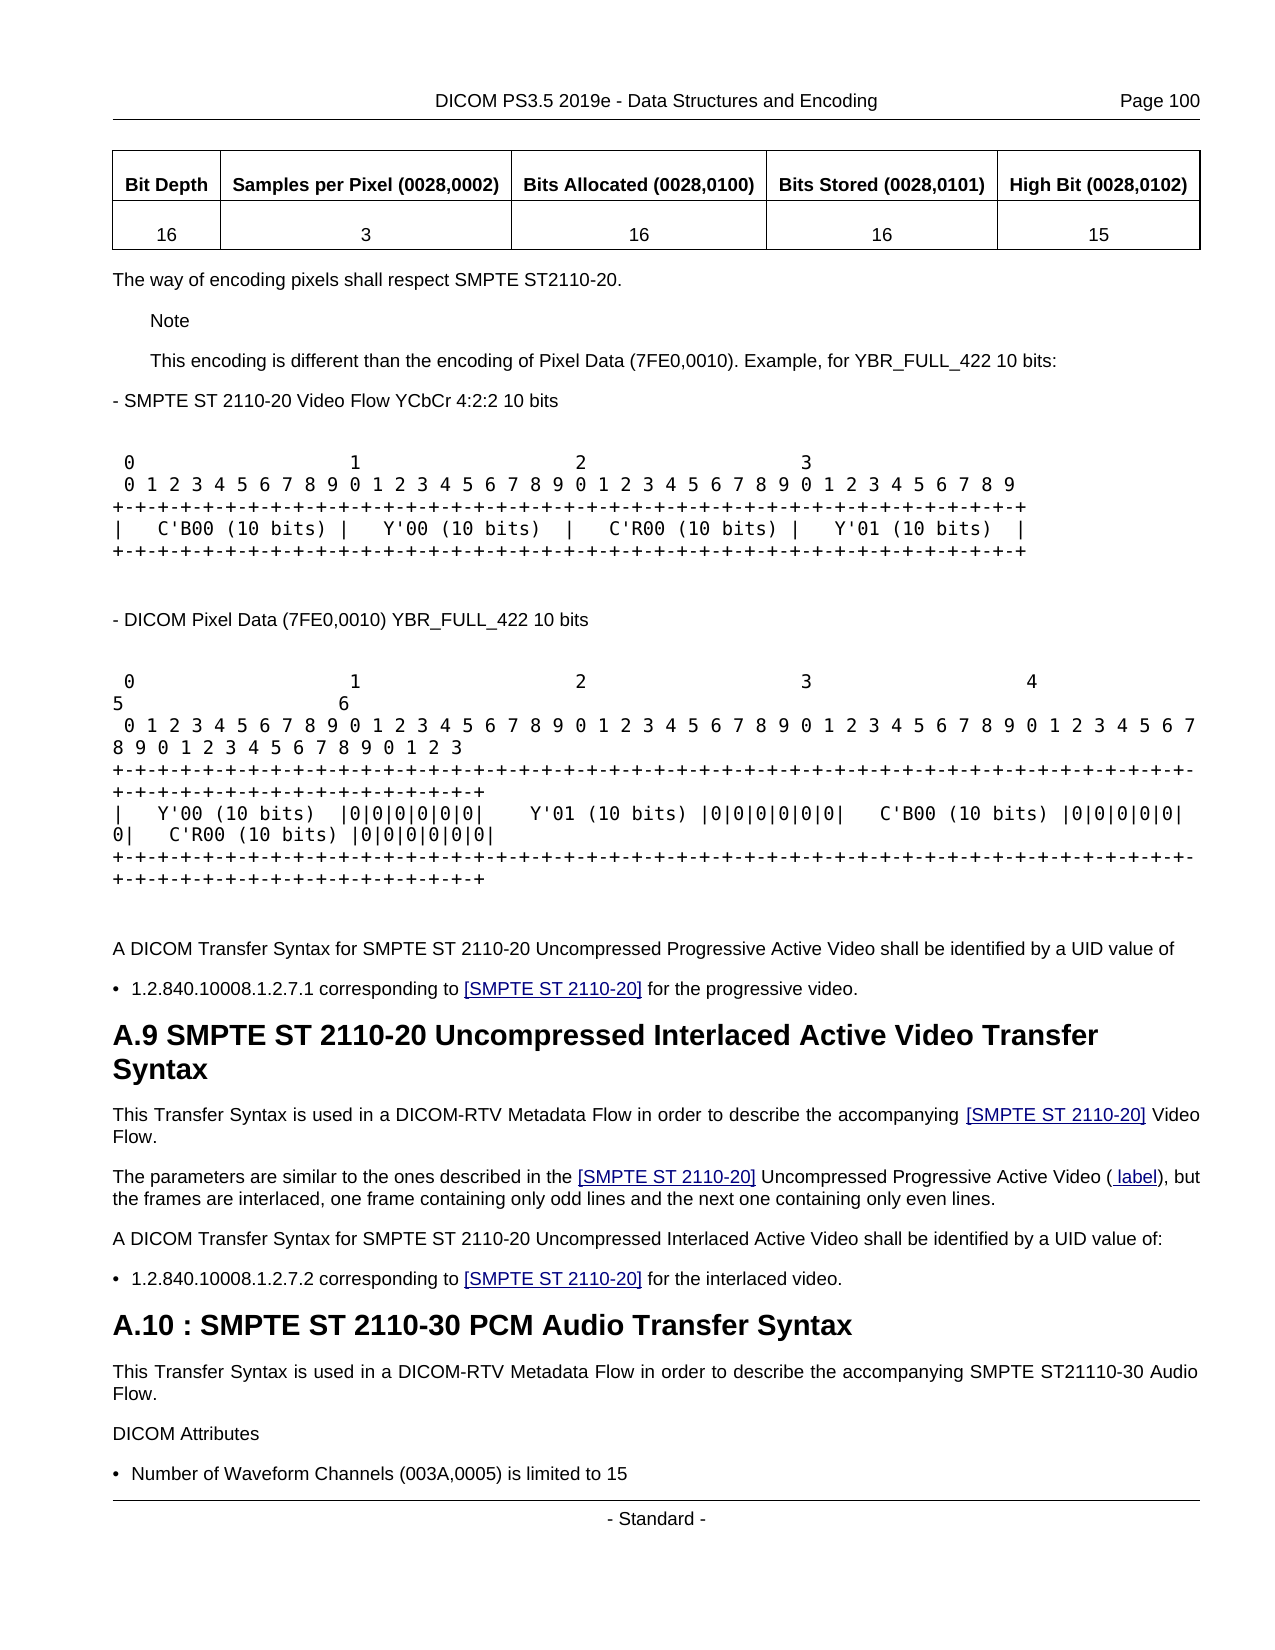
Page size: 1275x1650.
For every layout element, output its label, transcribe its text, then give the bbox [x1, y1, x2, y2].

text The parameters are similar to the ones described in the [SMPTE ST 2110-20] Uncompressed Progressive Active Video ( label), but the frames are interlaced, one frame containing only odd lines and the next one containing only even lines. [112, 1166, 1200, 1209]
text - SMPTE ST 2110-20 Video Flow YCbCr 4:2:2 10 bits [112, 390, 1200, 412]
text This Transfer Syntax is used in a DICOM-RTV Metadata Flow in order to describe the accompanying [SMPTE ST 2110-20] Video Flow. [112, 1104, 1200, 1147]
text • Number of Waveform Channels (003A,0005) is limited to 15 [112, 1463, 1200, 1484]
table_cell 3 [221, 201, 511, 249]
table_header High Bit (0028,0102) [998, 151, 1199, 200]
table_cell 16 [767, 201, 997, 249]
text DICOM Attributes [112, 1423, 1200, 1444]
text - DICOM Pixel Data (7FE0,0010) YBR_FULL_422 10 bits [112, 609, 1200, 631]
text A DICOM Transfer Syntax for SMPTE ST 2110-20 Uncompressed Progressive Active Video shall be identified by a UID value of [112, 938, 1200, 959]
text Note [150, 309, 1162, 331]
text • 1.2.840.10008.1.2.7.1 corresponding to [SMPTE ST 2110-20] for the progressive video. [112, 978, 1200, 999]
table_header Bits Allocated (0028,0100) [512, 151, 766, 200]
text A.9 SMPTE ST 2110-20 Uncompressed Interlaced Active Video Transfer Syntax [112, 1018, 1200, 1085]
text A.10 : SMPTE ST 2110-30 PCM Audio Transfer Syntax [112, 1308, 1200, 1342]
table_header Samples per Pixel (0028,0002) [221, 151, 511, 200]
text 0 1 2 3 4 5 6 0 1 2 3 4 5 6 7 8 9 0 1 2 3 4 5 6 7 8 9 0 1 2 3 4 5 6 7 8 9 0 1 2 3 4 5 6 7 8 9 0 1 2 3 4 5 6 7 8 9 0 1 2 3 4 5 6 7 8 9 0 1 2 3 +-+-+-+-+-+-+-+-+-+-+-+-+-+-+-+-+-+-+-+-+-+-+-+-+-+-+-+-+-+-+-+-+-+-+-+-+-+-+-+-+-+-+-+-+-+-+-+-+-+-+-+-+-+-+-+-+-+-+-+-+-+-+-+-+ | Y'00 (10 bits) |0|0|0|0|0|0| Y'01 (10 bits) |0|0|0|0|0|0| C'B00 (10 bits) |0|0|0|0|0|0| C'R00 (10 bits) |0|0|0|0|0|0| +-+-+-+-+-+-+-+-+-+-+-+-+-+-+-+-+-+-+-+-+-+-+-+-+-+-+-+-+-+-+-+-+-+-+-+-+-+-+-+-+-+-+-+-+-+-+-+-+-+-+-+-+-+-+-+-+-+-+-+-+-+-+-+-+ [112, 649, 1200, 919]
table_header Bits Stored (0028,0101) [767, 151, 997, 200]
text 0 1 2 3 0 1 2 3 4 5 6 7 8 9 0 1 2 3 4 5 6 7 8 9 0 1 2 3 4 5 6 7 8 9 0 1 2 3 4 5 6 7 8 9 +-+-+-+-+-+-+-+-+-+-+-+-+-+-+-+-+-+-+-+-+-+-+-+-+-+-+-+-+-+-+-+-+-+-+-+-+-+-+-+-+ | C'B00 (10 bits) | Y'00 (10 bits) | C'R00 (10 bits) | Y'01 (10 bits) | +-+-+-+-+-+-+-+-+-+-+-+-+-+-+-+-+-+-+-+-+-+-+-+-+-+-+-+-+-+-+-+-+-+-+-+-+-+-+-+-+ [112, 430, 1200, 590]
text • 1.2.840.10008.1.2.7.2 corresponding to [SMPTE ST 2110-20] for the interlaced video. [112, 1268, 1200, 1290]
text This encoding is different than the encoding of Pixel Data (7FE0,0010). Example, for YBR_FULL_422 10 bits: [150, 350, 1162, 371]
table_header Bit Depth [113, 151, 220, 200]
table_cell 16 [113, 201, 220, 249]
text The way of encoding pixels shall respect SMPTE ST2110-20. [112, 269, 1200, 291]
text This Transfer Syntax is used in a DICOM-RTV Metadata Flow in order to describe the accompanying SMPTE ST21110-30 Audio Flow. [112, 1361, 1200, 1404]
table_cell 15 [998, 201, 1199, 249]
table_cell 16 [512, 201, 766, 249]
text A DICOM Transfer Syntax for SMPTE ST 2110-20 Uncompressed Interlaced Active Video shall be identified by a UID value of: [112, 1228, 1200, 1249]
